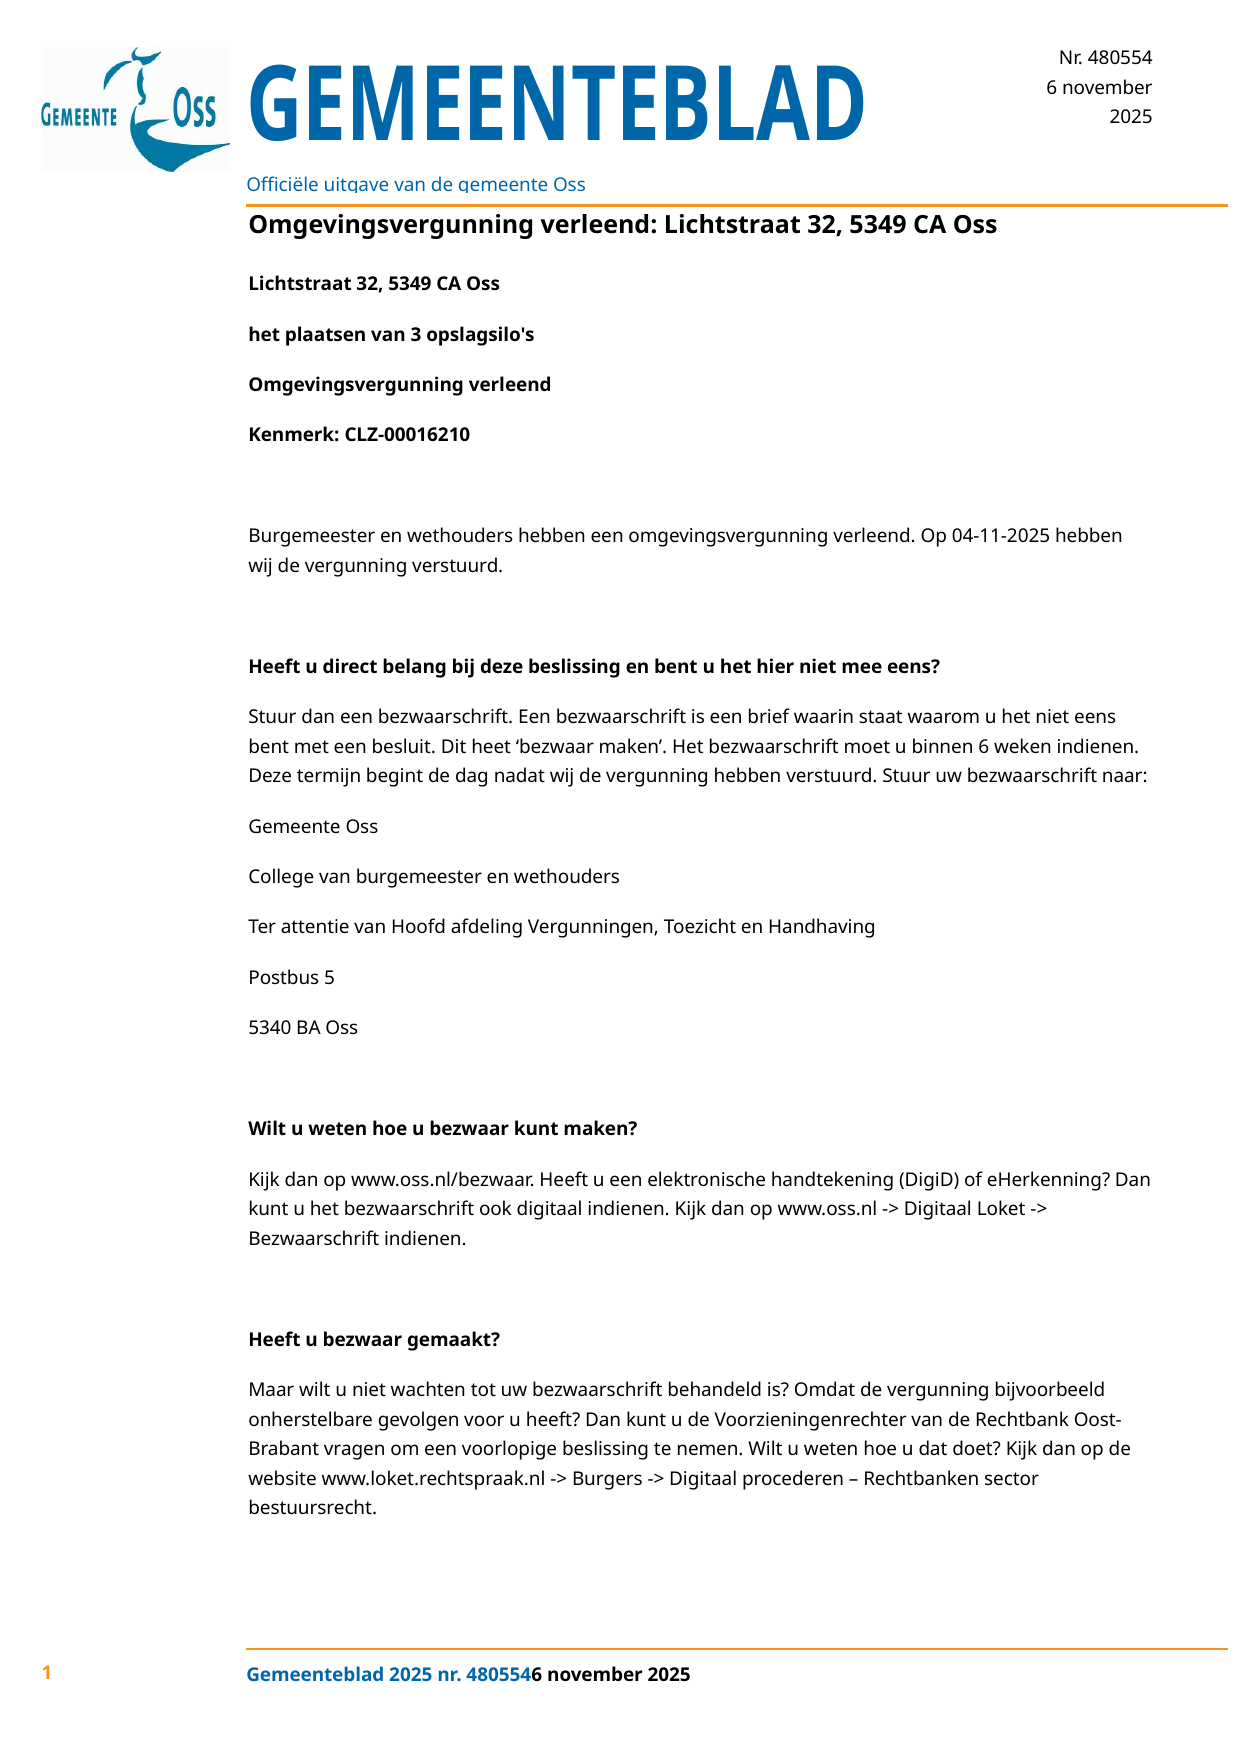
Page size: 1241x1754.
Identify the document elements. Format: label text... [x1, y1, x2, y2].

text Maar wilt u niet wachten tot uw bezwaarschrift behandeld is? Omdat de vergunning bijvoorbeeld onherstelbare gevolgen voor u heeft? Dan kunt u de Voorzieningenrechter van de Rechtbank Oost-Brabant vragen om een voorlopige beslissing te nemen. Wilt u weten hoe u dat doet? Kijk dan op de website www.loket.rechtspraak.nl -> Burgers -> Digitaal procederen – Rechtbanken sector bestuursrecht. [248, 1376, 1152, 1520]
text Kijk dan op www.oss.nl/bezwaar. Heeft u een elektronische handtekening (DigiD) of eHerkenning? Dan kunt u het bezwaarschrift ook digitaal indienen. Kijk dan op www.oss.nl -> Digitaal Loket -> Bezwaarschrift indienen. [248, 1166, 1152, 1251]
text Burgemeester en wethouders hebben een omgevingsvergunning verleend. Op 04-11-2025 hebben wij de vergunning verstuurd. [248, 522, 1152, 578]
text Heeft u bezwaar gemaakt? [248, 1326, 1152, 1351]
text College van burgemeester en wethouders [248, 863, 1152, 889]
text Stuur dan een bezwaarschrift. Een bezwaarschrift is een brief waarin staat waarom u het niet eens bent met een besluit. Dit heet ‘bezwaar maken’. Het bezwaarschrift moet u binnen 6 weken indienen. Deze termijn begint de dag nadat wij de vergunning hebben verstuurd. Stuur uw bezwaarschrift naar: [248, 703, 1152, 788]
picture [41, 47, 231, 172]
text Omgevingsvergunning verleend: Lichtstraat 32, 5349 CA Oss [248, 207, 1152, 241]
text 5340 BA Oss [248, 1014, 1152, 1040]
text Kenmerk: CLZ-00016210 [248, 422, 1152, 447]
text Gemeente Oss [248, 813, 1152, 838]
text Wilt u weten hoe u bezwaar kunt maken? [248, 1115, 1152, 1141]
text Omgevingsvergunning verleend [248, 371, 1152, 397]
text Postbus 5 [248, 964, 1152, 990]
text Lichtstraat 32, 5349 CA Oss [248, 270, 1152, 296]
text Ter attentie van Hoofd afdeling Vergunningen, Toezicht en Handhaving [248, 914, 1152, 939]
text Heeft u direct belang bij deze beslissing en bent u het hier niet mee eens? [248, 653, 1152, 678]
text het plaatsen van 3 opslagsilo's [248, 321, 1152, 346]
